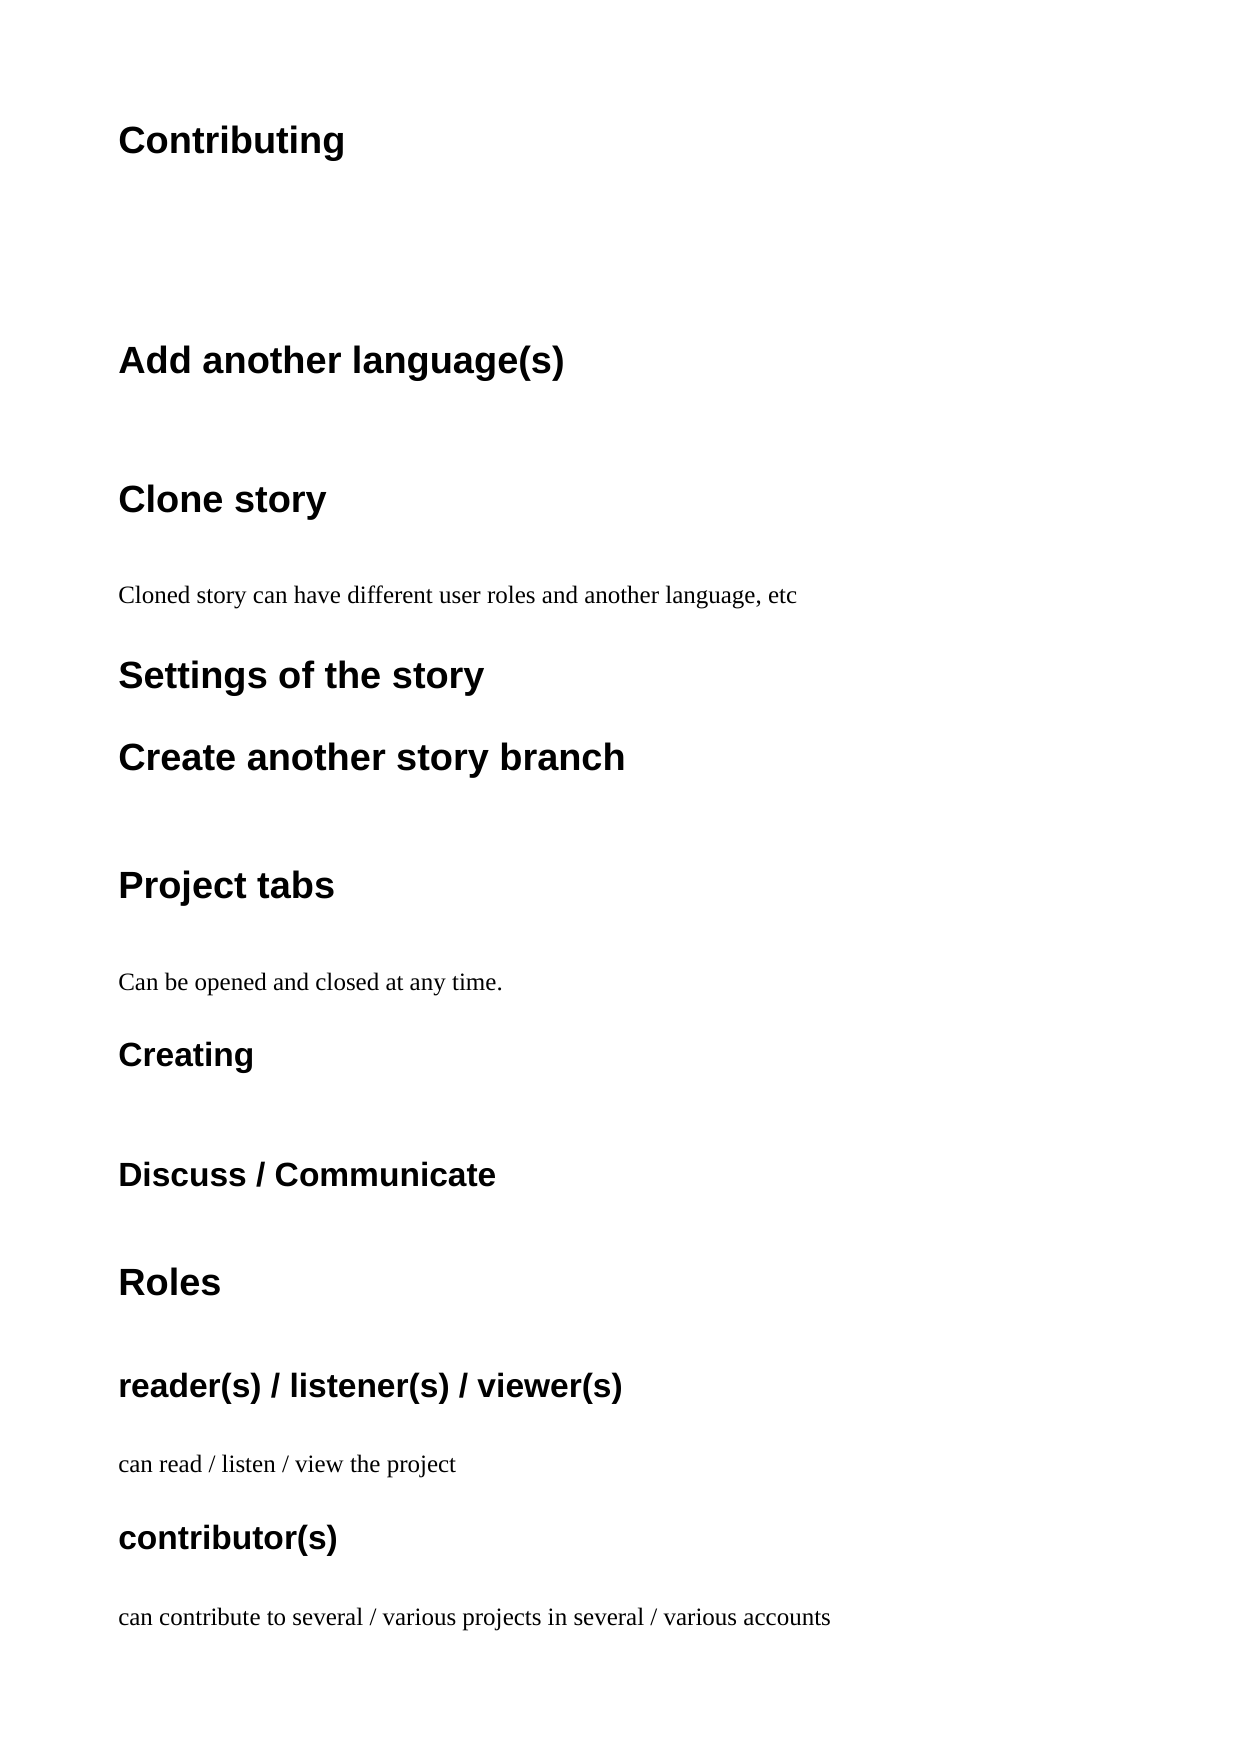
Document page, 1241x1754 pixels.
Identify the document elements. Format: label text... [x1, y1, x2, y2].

subtitle Project tabs [118, 863, 1122, 907]
subtitle Add another language(s) [118, 294, 1122, 382]
subtitle Create another story branch [118, 734, 1122, 778]
subtitle Clone story [118, 477, 1122, 520]
text Cloned story can have different user roles and another language, etc [118, 581, 1122, 609]
subtitle Discuss / Communicate [118, 1155, 1122, 1193]
subtitle Roles [118, 1260, 1122, 1303]
text can read / listen / view the project [118, 1417, 1122, 1478]
subtitle contributor(s) [118, 1518, 1122, 1557]
text can contribute to several / various projects in several / various accounts [118, 1569, 1122, 1631]
subtitle Contributing [118, 118, 1122, 162]
text Can be opened and closed at any time. [118, 967, 1122, 996]
subtitle Creating [118, 1035, 1122, 1074]
subtitle Settings of the story [118, 653, 1122, 697]
subtitle reader(s) / listener(s) / viewer(s) [118, 1365, 1122, 1404]
